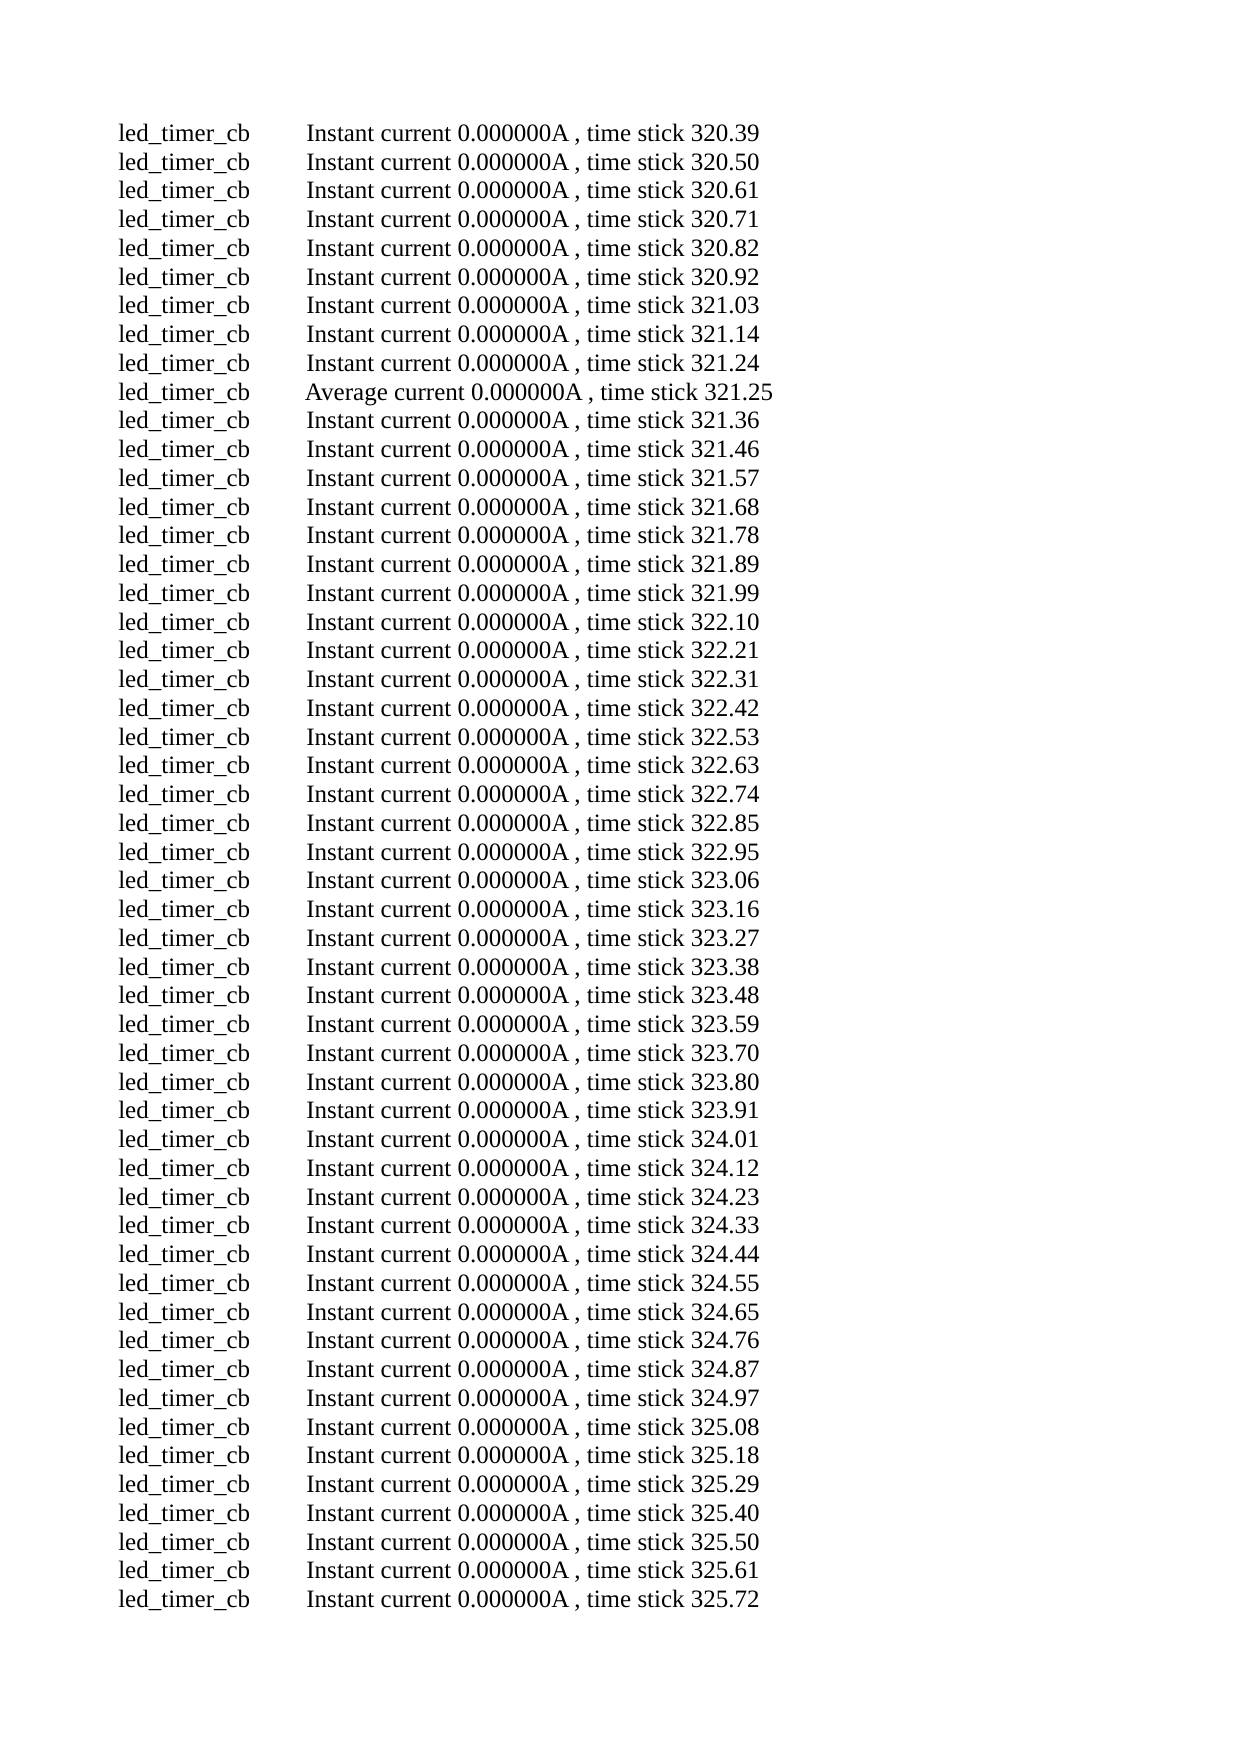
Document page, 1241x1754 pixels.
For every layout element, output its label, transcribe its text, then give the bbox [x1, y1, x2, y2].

text led_timer_cb Instant current 0.000000A , time stick 320.82 [118, 233, 1122, 262]
text led_timer_cb Instant current 0.000000A , time stick 325.18 [118, 1441, 1122, 1469]
text led_timer_cb Instant current 0.000000A , time stick 324.44 [118, 1239, 1122, 1268]
text led_timer_cb Instant current 0.000000A , time stick 321.03 [118, 291, 1122, 319]
text led_timer_cb Instant current 0.000000A , time stick 320.92 [118, 262, 1122, 291]
text led_timer_cb Instant current 0.000000A , time stick 320.50 [118, 147, 1122, 176]
text led_timer_cb Instant current 0.000000A , time stick 323.80 [118, 1067, 1122, 1096]
text led_timer_cb Instant current 0.000000A , time stick 324.33 [118, 1211, 1122, 1239]
text led_timer_cb Instant current 0.000000A , time stick 322.42 [118, 693, 1122, 722]
text led_timer_cb Instant current 0.000000A , time stick 324.12 [118, 1153, 1122, 1182]
text led_timer_cb Instant current 0.000000A , time stick 320.39 [118, 118, 1122, 147]
text led_timer_cb Instant current 0.000000A , time stick 322.31 [118, 664, 1122, 693]
text led_timer_cb Instant current 0.000000A , time stick 324.97 [118, 1383, 1122, 1412]
text led_timer_cb Instant current 0.000000A , time stick 322.95 [118, 837, 1122, 866]
text led_timer_cb Instant current 0.000000A , time stick 320.61 [118, 176, 1122, 204]
text led_timer_cb Instant current 0.000000A , time stick 325.29 [118, 1469, 1122, 1498]
text led_timer_cb Instant current 0.000000A , time stick 323.27 [118, 923, 1122, 952]
text led_timer_cb Instant current 0.000000A , time stick 323.48 [118, 981, 1122, 1009]
text led_timer_cb Instant current 0.000000A , time stick 321.57 [118, 463, 1122, 492]
text led_timer_cb Instant current 0.000000A , time stick 321.36 [118, 406, 1122, 434]
text led_timer_cb Instant current 0.000000A , time stick 321.78 [118, 521, 1122, 549]
text led_timer_cb Instant current 0.000000A , time stick 324.01 [118, 1124, 1122, 1153]
text led_timer_cb Instant current 0.000000A , time stick 321.68 [118, 492, 1122, 521]
text led_timer_cb Instant current 0.000000A , time stick 321.99 [118, 578, 1122, 607]
text led_timer_cb Instant current 0.000000A , time stick 325.08 [118, 1412, 1122, 1441]
text led_timer_cb Instant current 0.000000A , time stick 324.87 [118, 1354, 1122, 1383]
text led_timer_cb Instant current 0.000000A , time stick 323.16 [118, 894, 1122, 923]
text led_timer_cb Instant current 0.000000A , time stick 323.06 [118, 866, 1122, 894]
text led_timer_cb Instant current 0.000000A , time stick 322.74 [118, 779, 1122, 808]
text led_timer_cb Instant current 0.000000A , time stick 322.10 [118, 607, 1122, 636]
text led_timer_cb Instant current 0.000000A , time stick 325.40 [118, 1498, 1122, 1527]
text led_timer_cb Instant current 0.000000A , time stick 323.38 [118, 952, 1122, 981]
text led_timer_cb Instant current 0.000000A , time stick 324.76 [118, 1326, 1122, 1354]
text led_timer_cb Instant current 0.000000A , time stick 323.70 [118, 1038, 1122, 1067]
text led_timer_cb Instant current 0.000000A , time stick 324.65 [118, 1297, 1122, 1326]
text led_timer_cb Instant current 0.000000A , time stick 322.53 [118, 722, 1122, 751]
text led_timer_cb Instant current 0.000000A , time stick 321.46 [118, 434, 1122, 463]
text led_timer_cb Instant current 0.000000A , time stick 321.89 [118, 549, 1122, 578]
text led_timer_cb Instant current 0.000000A , time stick 322.63 [118, 751, 1122, 779]
text led_timer_cb Instant current 0.000000A , time stick 322.21 [118, 636, 1122, 664]
text led_timer_cb Instant current 0.000000A , time stick 325.72 [118, 1584, 1122, 1613]
text led_timer_cb Instant current 0.000000A , time stick 321.14 [118, 319, 1122, 348]
text led_timer_cb Instant current 0.000000A , time stick 323.91 [118, 1096, 1122, 1124]
text led_timer_cb Instant current 0.000000A , time stick 324.55 [118, 1268, 1122, 1297]
text led_timer_cb Instant current 0.000000A , time stick 323.59 [118, 1009, 1122, 1038]
text led_timer_cb Average current 0.000000A , time stick 321.25 [118, 377, 1122, 406]
text led_timer_cb Instant current 0.000000A , time stick 320.71 [118, 204, 1122, 233]
text led_timer_cb Instant current 0.000000A , time stick 325.61 [118, 1556, 1122, 1584]
text led_timer_cb Instant current 0.000000A , time stick 325.50 [118, 1527, 1122, 1556]
text led_timer_cb Instant current 0.000000A , time stick 321.24 [118, 348, 1122, 377]
text led_timer_cb Instant current 0.000000A , time stick 324.23 [118, 1182, 1122, 1211]
text led_timer_cb Instant current 0.000000A , time stick 322.85 [118, 808, 1122, 837]
